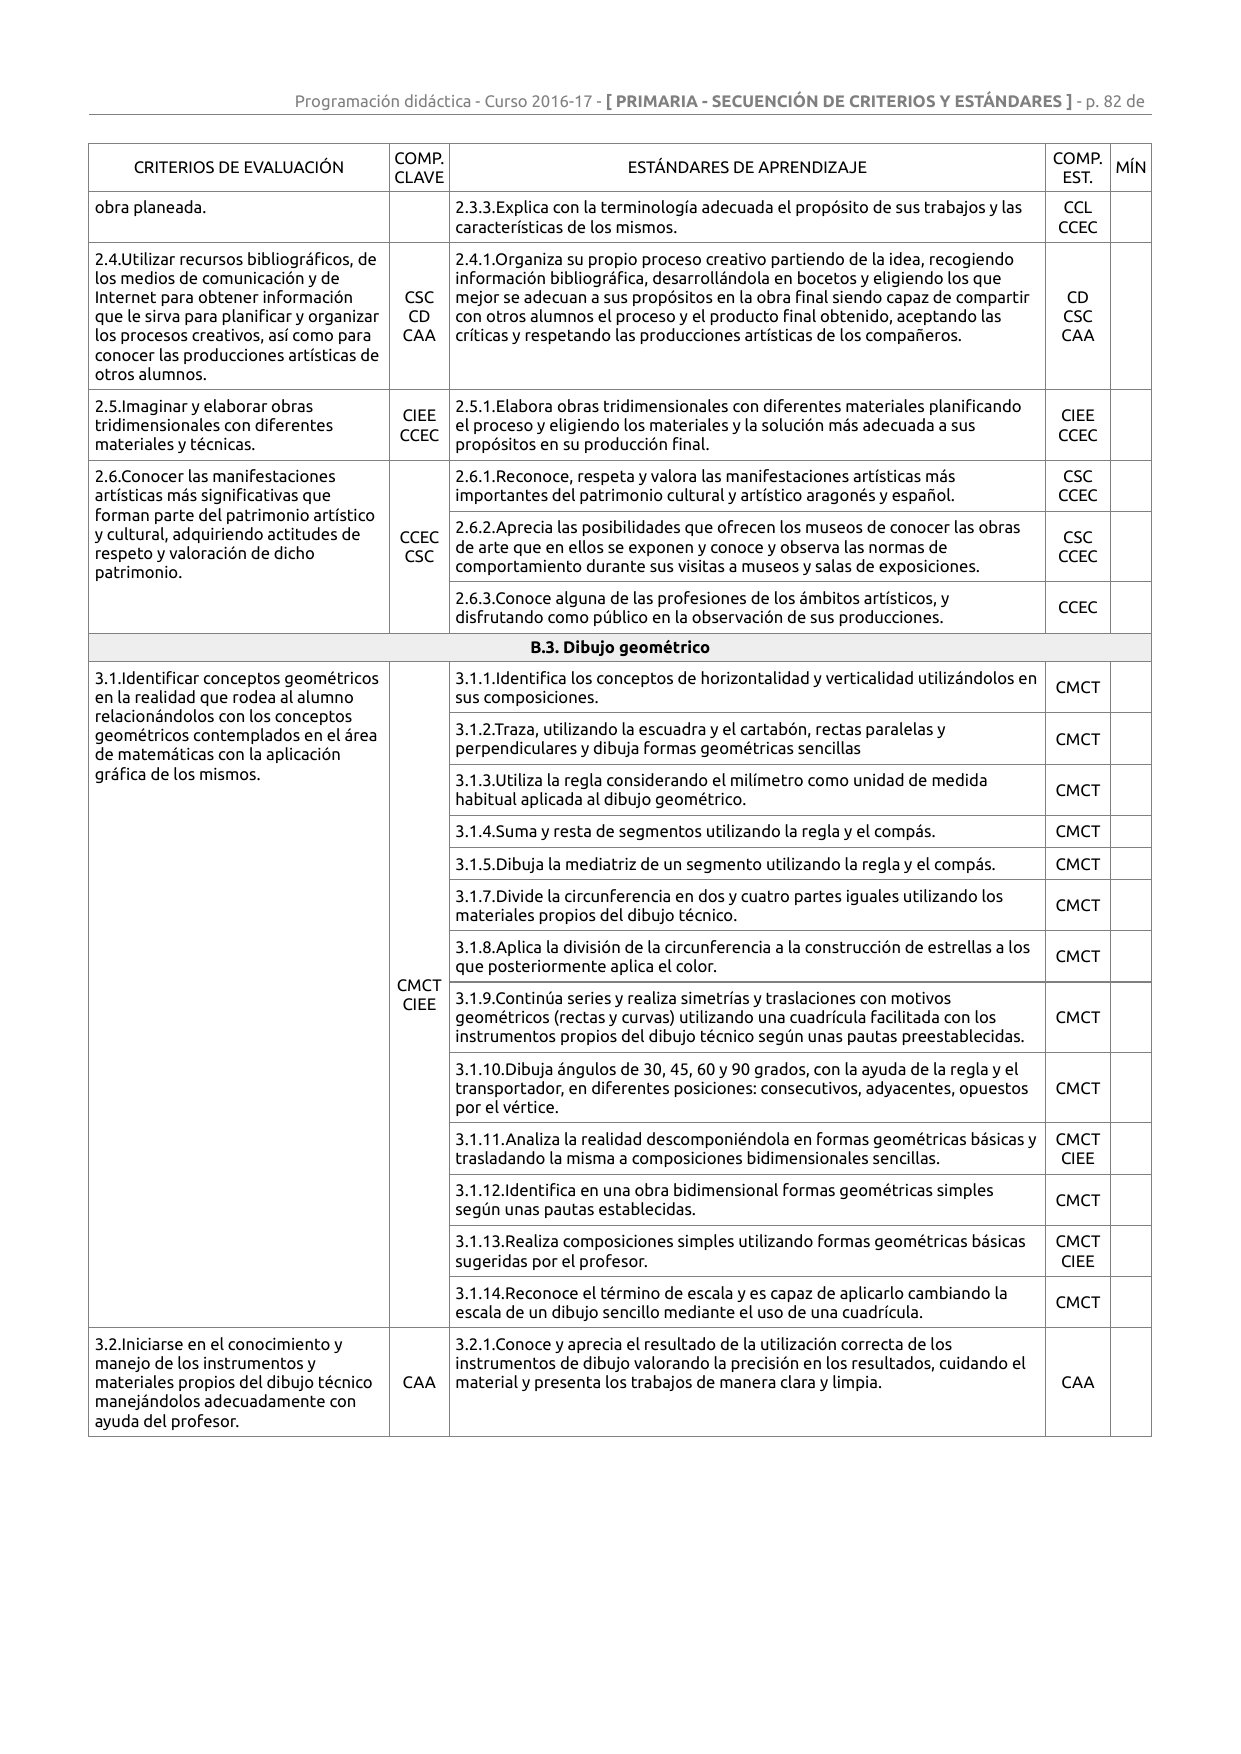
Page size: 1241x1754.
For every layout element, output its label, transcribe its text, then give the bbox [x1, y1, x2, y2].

table_cell 3.1.4.Suma y resta de segmentos utilizando la regla y el compás. [450, 816, 1045, 847]
table_cell 3.1.10.Dibuja ángulos de 30, 45, 60 y 90 grados, con la ayuda de la regla y el transportador, en diferentes posiciones: consecutivos, adyacentes, opuestos por el vértice. [450, 1053, 1045, 1122]
table_header CRITERIOS DE EVALUACIÓN [89, 144, 389, 191]
table_cell CD CSC CAA [1046, 243, 1110, 389]
table_header MÍN [1111, 144, 1151, 191]
table_cell [1111, 880, 1151, 930]
table_cell 2.6.1.Reconoce, respeta y valora las manifestaciones artísticas más importantes del patrimonio cultural y artístico aragonés y español. [450, 461, 1045, 511]
table_cell CMCT CIEE [1046, 1123, 1110, 1173]
table_cell 3.1.5.Dibuja la mediatriz de un segmento utilizando la regla y el compás. [450, 848, 1045, 879]
table_cell 3.1.14.Reconoce el término de escala y es capaz de aplicarlo cambiando la escala de un dibujo sencillo mediante el uso de una cuadrícula. [450, 1277, 1045, 1327]
table_cell CSC CCEC [1046, 512, 1110, 581]
table_cell CMCT CIEE [390, 662, 449, 1327]
table_cell CIEE CCEC [390, 390, 449, 459]
table_cell 3.1.8.Aplica la división de la circunferencia a la construcción de estrellas a los que posteriormente aplica el color. [450, 931, 1045, 981]
table_cell [1111, 243, 1151, 389]
table_cell [1111, 816, 1151, 847]
table_cell 2.4.1.Organiza su propio proceso creativo partiendo de la idea, recogiendo información bibliográfica, desarrollándola en bocetos y eligiendo los que mejor se adecuan a sus propósitos en la obra final siendo capaz de compartir con otros alumnos el proceso y el producto final obtenido, aceptando las críticas y respetando las producciones artísticas de los compañeros. [450, 243, 1045, 389]
table_cell 3.1.1.Identifica los conceptos de horizontalidad y verticalidad utilizándolos en sus composiciones. [450, 662, 1045, 712]
table_cell 3.1.2.Traza, utilizando la escuadra y el cartabón, rectas paralelas y perpendiculares y dibuja formas geométricas sencillas [450, 713, 1045, 763]
table_cell [1111, 1226, 1151, 1276]
table_cell CAA [390, 1328, 449, 1436]
table_cell CAA [1046, 1328, 1110, 1436]
table_cell CMCT [1046, 816, 1110, 847]
table_cell CMCT [1046, 880, 1110, 930]
table_cell 3.1.Identificar conceptos geométricos en la realidad que rodea al alumno relacionándolos con los conceptos geométricos contemplados en el área de matemáticas con la aplicación gráfica de los mismos. [89, 662, 389, 1327]
table_cell CMCT [1046, 1277, 1110, 1327]
table_cell 2.5.Imaginar y elaborar obras tridimensionales con diferentes materiales y técnicas. [89, 390, 389, 459]
table_cell 2.4.Utilizar recursos bibliográficos, de los medios de comunicación y de Internet para obtener información que le sirva para planificar y organizar los procesos creativos, así como para conocer las producciones artísticas de otros alumnos. [89, 243, 389, 389]
table_cell CMCT [1046, 1175, 1110, 1225]
table_cell 2.6.2.Aprecia las posibilidades que ofrecen los museos de conocer las obras de arte que en ellos se exponen y conoce y observa las normas de comportamiento durante sus visitas a museos y salas de exposiciones. [450, 512, 1045, 581]
table_cell CMCT [1046, 983, 1110, 1052]
table_cell [1111, 390, 1151, 459]
table_cell 2.5.1.Elabora obras tridimensionales con diferentes materiales planificando el proceso y eligiendo los materiales y la solución más adecuada a sus propósitos en su producción final. [450, 390, 1045, 459]
table_cell CCEC CSC [390, 461, 449, 632]
table_cell [1111, 983, 1151, 1052]
table_cell 3.1.9.Continúa series y realiza simetrías y traslaciones con motivos geométricos (rectas y curvas) utilizando una cuadrícula facilitada con los instrumentos propios del dibujo técnico según unas pautas preestablecidas. [450, 983, 1045, 1052]
table_cell 3.1.13.Realiza composiciones simples utilizando formas geométricas básicas sugeridas por el profesor. [450, 1226, 1045, 1276]
table_cell CMCT CIEE [1046, 1226, 1110, 1276]
table_cell 2.3.3.Explica con la terminología adecuada el propósito de sus trabajos y las características de los mismos. [450, 192, 1045, 242]
table_cell [1111, 1328, 1151, 1436]
table_cell [1111, 765, 1151, 815]
table_cell CCEC [1046, 582, 1110, 632]
table_cell CSC CCEC [1046, 461, 1110, 511]
table_cell CIEE CCEC [1046, 390, 1110, 459]
table_cell 3.1.7.Divide la circunferencia en dos y cuatro partes iguales utilizando los materiales propios del dibujo técnico. [450, 880, 1045, 930]
table_cell [1111, 662, 1151, 712]
table_cell 3.1.3.Utiliza la regla considerando el milímetro como unidad de medida habitual aplicada al dibujo geométrico. [450, 765, 1045, 815]
table_cell [1111, 1053, 1151, 1122]
table_cell CMCT [1046, 1053, 1110, 1122]
table_cell [1111, 192, 1151, 242]
table_cell B.3. Dibujo geométrico [89, 634, 1151, 661]
table_cell CSC CD CAA [390, 243, 449, 389]
table_cell [1111, 713, 1151, 763]
table_cell 2.6.Conocer las manifestaciones artísticas más significativas que forman parte del patrimonio artístico y cultural, adquiriendo actitudes de respeto y valoración de dicho patrimonio. [89, 461, 389, 632]
table_cell obra planeada. [89, 192, 389, 242]
table_cell 2.6.3.Conoce alguna de las profesiones de los ámbitos artísticos, y disfrutando como público en la observación de sus producciones. [450, 582, 1045, 632]
table_cell [1111, 582, 1151, 632]
table_cell CCL CCEC [1046, 192, 1110, 242]
table_cell CMCT [1046, 662, 1110, 712]
table_cell [1111, 931, 1151, 981]
table_cell [1111, 848, 1151, 879]
table_cell CMCT [1046, 848, 1110, 879]
table_cell 3.2.1.Conoce y aprecia el resultado de la utilización correcta de los instrumentos de dibujo valorando la precisión en los resultados, cuidando el material y presenta los trabajos de manera clara y limpia. [450, 1328, 1045, 1436]
table_cell [1111, 1277, 1151, 1327]
table_cell [1111, 1175, 1151, 1225]
table_cell CMCT [1046, 713, 1110, 763]
table_header ESTÁNDARES DE APRENDIZAJE [450, 144, 1045, 191]
table_header COMP. CLAVE [390, 144, 449, 191]
table_header COMP. EST. [1046, 144, 1110, 191]
table_cell [1111, 461, 1151, 511]
table_cell [1111, 512, 1151, 581]
table_cell [390, 192, 449, 242]
table_cell 3.1.11.Analiza la realidad descomponiéndola en formas geométricas básicas y trasladando la misma a composiciones bidimensionales sencillas. [450, 1123, 1045, 1173]
table_cell CMCT [1046, 931, 1110, 981]
table_cell CMCT [1046, 765, 1110, 815]
table_cell 3.1.12.Identifica en una obra bidimensional formas geométricas simples según unas pautas establecidas. [450, 1175, 1045, 1225]
table_cell [1111, 1123, 1151, 1173]
table_cell 3.2.Iniciarse en el conocimiento y manejo de los instrumentos y materiales propios del dibujo técnico manejándolos adecuadamente con ayuda del profesor. [89, 1328, 389, 1436]
